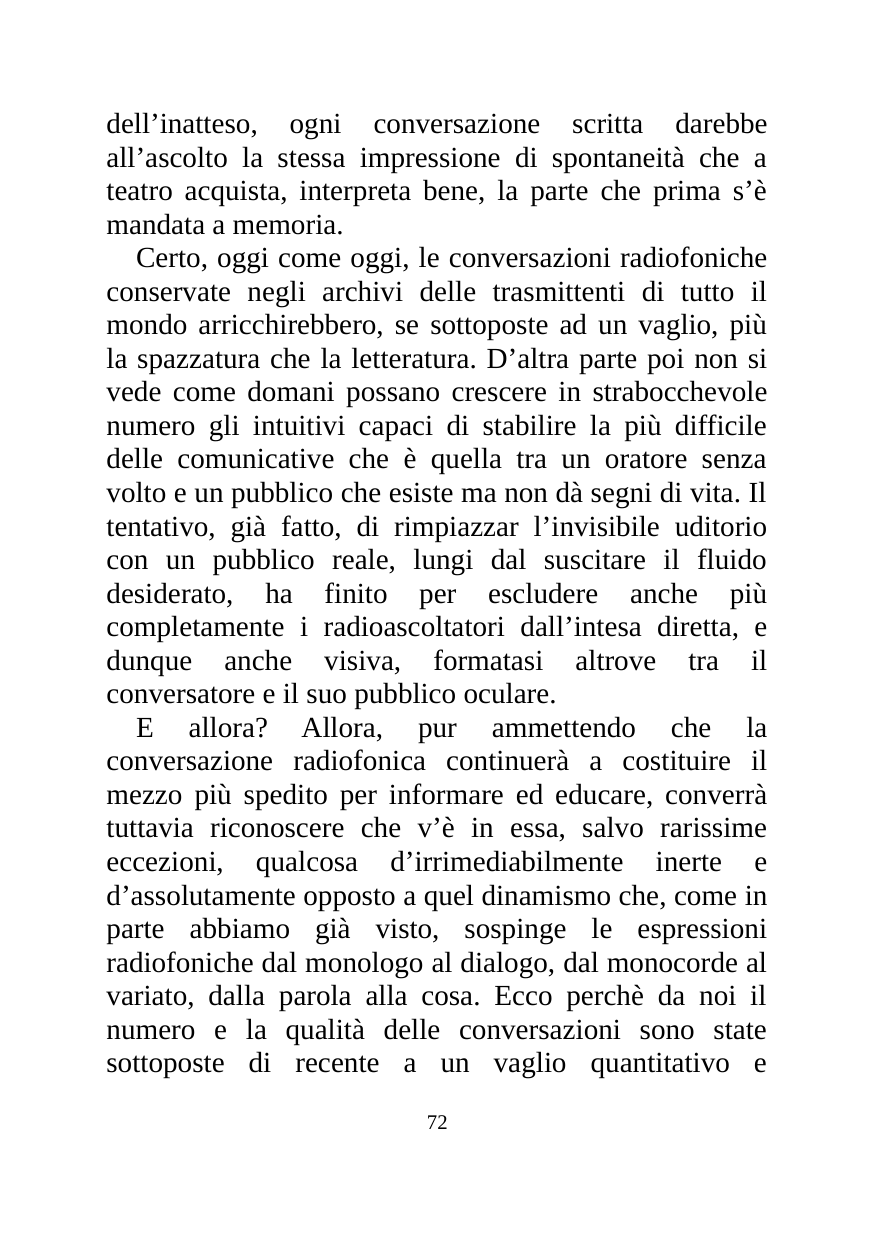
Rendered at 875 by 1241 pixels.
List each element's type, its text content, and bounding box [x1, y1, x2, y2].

text E allora? Allora, pur ammettendo che la conversazione radiofonica continuerà a costituire il mezzo più spedito per informare ed educare, converrà tuttavia riconoscere che v’è in essa, salvo rarissime eccezioni, qualcosa d’irrimediabilmente inerte e d’assolutamente opposto a quel dinamismo che, come in parte abbiamo già visto, sospinge le espressioni radiofoniche dal monologo al dialogo, dal monocorde al variato, dalla parola alla cosa. Ecco perchè da noi il numero e la qualità delle conversazioni sono state sottoposte di recente a un vaglio quantitativo e [106, 710, 768, 1079]
text Certo, oggi come oggi, le conversazioni radiofoniche conservate negli archivi delle trasmittenti di tutto il mondo arricchirebbero, se sottoposte ad un vaglio, più la spazzatura che la letteratura. D’altra parte poi non si vede come domani possano crescere in strabocchevole numero gli intuitivi capaci di stabilire la più difficile delle comunicative che è quella tra un oratore senza volto e un pubblico che esiste ma non dà segni di vita. Il tentativo, già fatto, di rimpiazzar l’invisibile uditorio con un pubblico reale, lungi dal suscitare il fluido desiderato, ha finito per escludere anche più completamente i radioascoltatori dall’intesa diretta, e dunque anche visiva, formatasi altrove tra il conversatore e il suo pubblico oculare. [106, 240, 768, 710]
text dell’inatteso, ogni conversazione scritta darebbe all’ascolto la stessa impressione di spontaneità che a teatro acquista, interpreta bene, la parte che prima s’è mandata a memoria. [106, 106, 768, 240]
